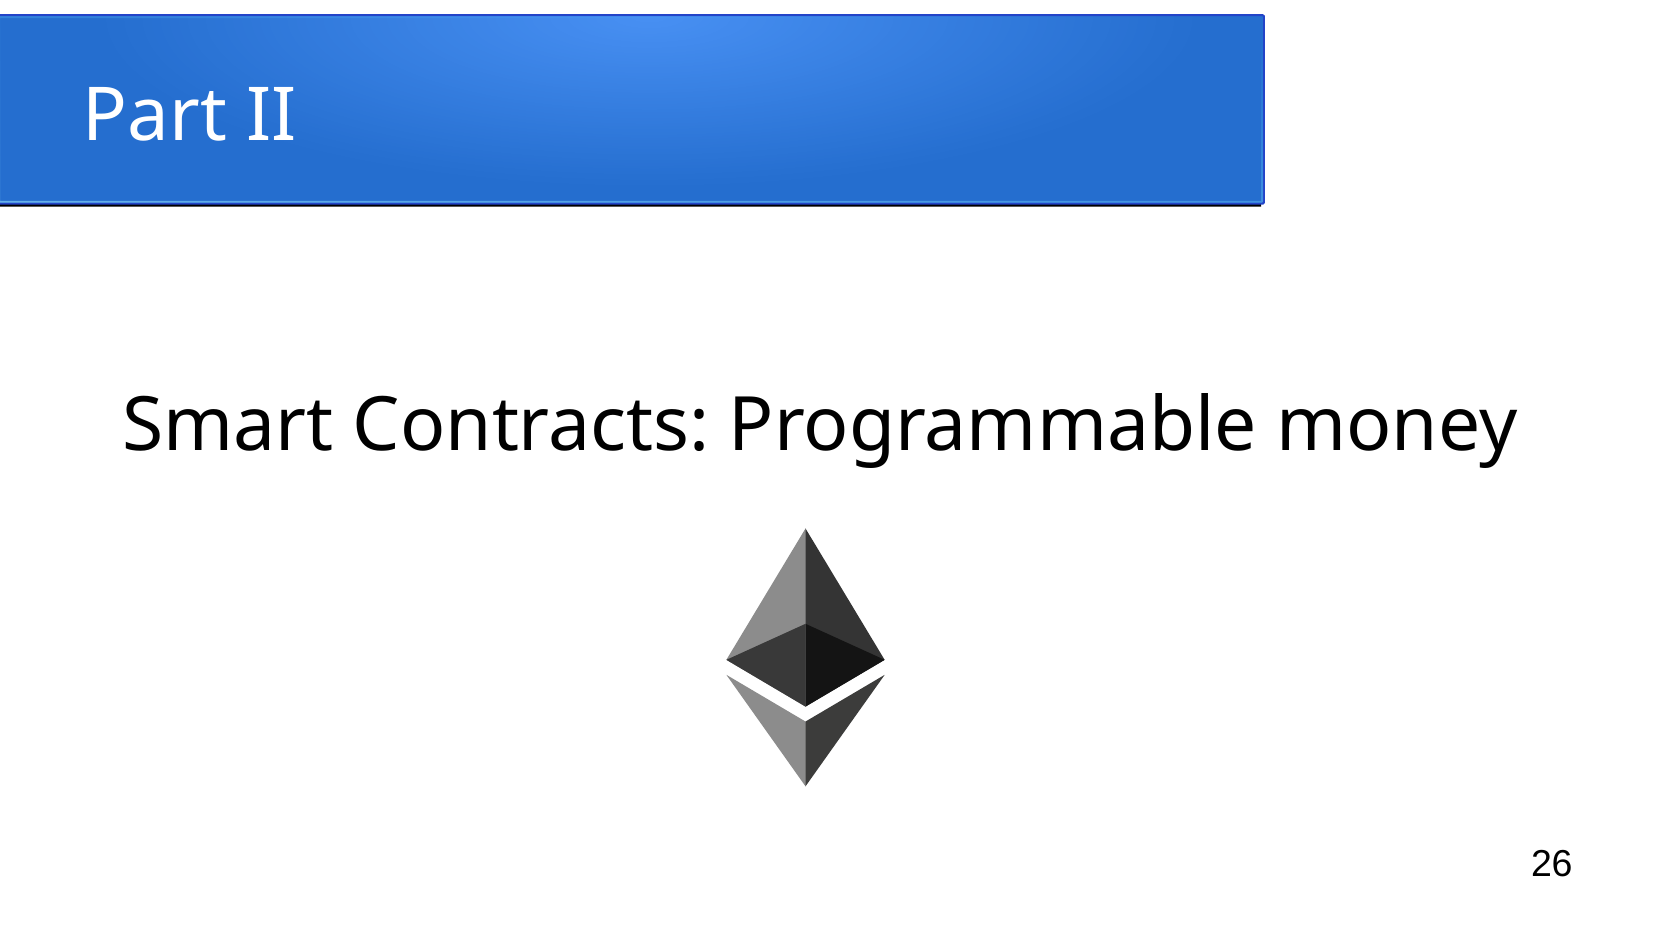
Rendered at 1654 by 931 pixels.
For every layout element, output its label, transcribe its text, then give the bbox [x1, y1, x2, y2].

title Part II [82, 35, 1235, 189]
list Smart Contracts: Programmable money [51, 369, 1540, 506]
picture [726, 528, 886, 787]
